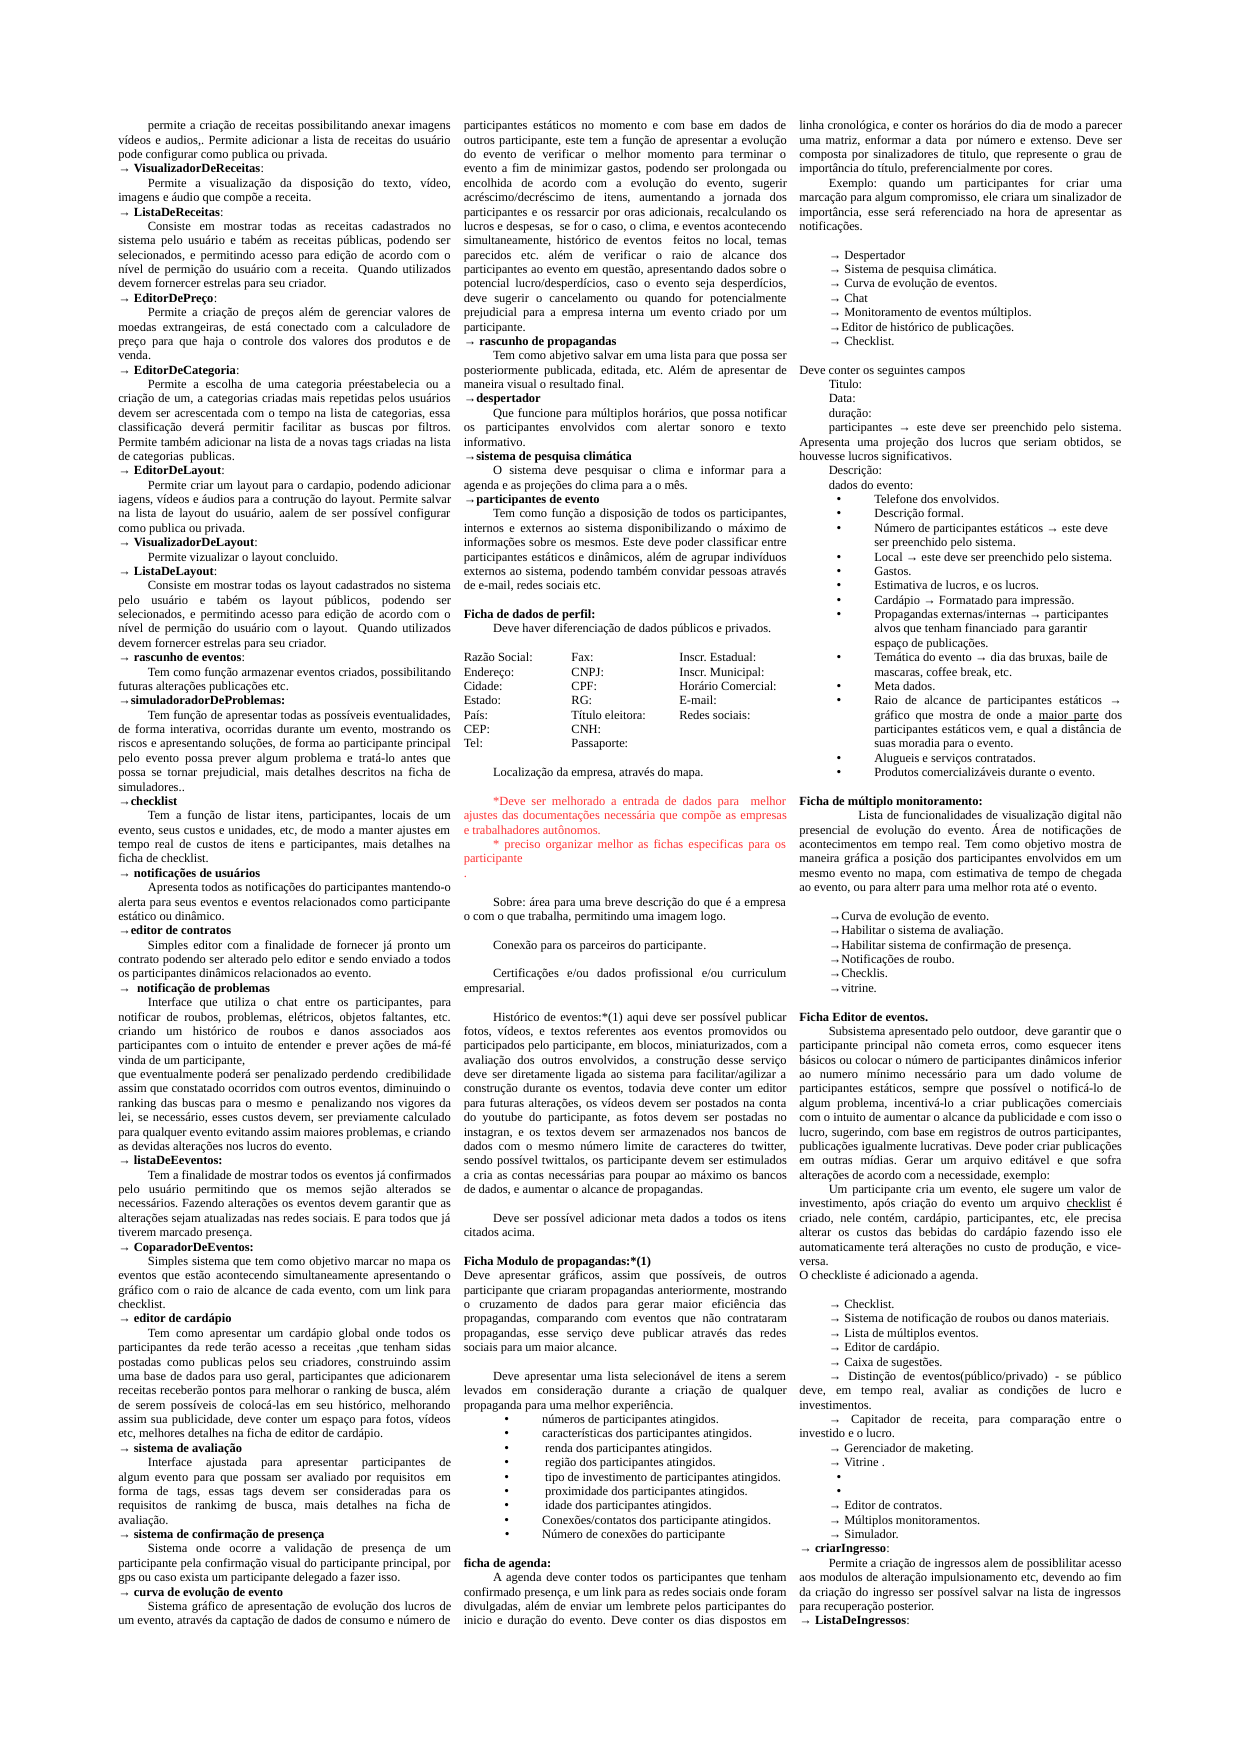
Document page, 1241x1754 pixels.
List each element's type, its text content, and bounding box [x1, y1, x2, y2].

text Passaporte: [571, 736, 679, 751]
text Fax: [571, 650, 679, 664]
text Ficha Modulo de propagandas:*(1) [463, 1254, 787, 1268]
text → Múltiplos monitoramentos. [799, 1512, 1122, 1527]
text → Sistema de pesquisa climática. [799, 262, 1122, 276]
text → Curva de evolução de eventos. [799, 276, 1122, 291]
list números de participantes atingidos. [504, 1412, 787, 1426]
text Tem a função de listar itens, participantes, locais de um evento, seus custos e unidades, etc, de modo a manter ajustes em tempo real de custos de itens e participantes, mais detalhes na ficha de checklist. [118, 808, 451, 866]
list Estimativa de lucros, e os lucros. [837, 578, 1122, 592]
text → EditorDePreço: [118, 291, 451, 305]
list tipo de investimento de participantes atingidos. [504, 1469, 787, 1484]
text →despertador [463, 391, 787, 406]
text Consiste em mostrar todas os layout cadastrados no sistema pelo usuário e tabém os layout públicos, podendo ser selecionados, e permitindo acesso para edição de acordo com o nível de permição do usuário com o layout. Quando utilizados devem fornercer estrelas para seu criador. [118, 578, 451, 650]
text Tem como função armazenar eventos criados, possibilitando futuras alterações publicações etc. [118, 664, 451, 693]
text → editor de cardápio [118, 1311, 451, 1326]
text Sobre: área para uma breve descrição do que é a empresa o com o que trabalha, permitindo uma imagem logo. [463, 894, 787, 923]
text →Habilitar sistema de confirmação de presença. [799, 937, 1122, 952]
list Descrição formal. [837, 506, 1122, 521]
text Apresenta todos as notificações do participantes mantendo-o alerta para seus eventos e eventos relacionados como participante estático ou dinâmico. [118, 880, 451, 923]
text → Monitoramento de eventos múltiplos. [799, 305, 1122, 319]
text Sistema onde ocorre a validação de presença de um participante pela confirmação visual do participante principal, por gps ou caso exista um participante delegado a fazer isso. [118, 1541, 451, 1584]
text *Deve ser melhorado a entrada de dados para melhor ajustes das documentações necessária que compõe as empresas e trabalhadores autônomos. [463, 794, 787, 837]
text → curva de evolução de evento [118, 1584, 451, 1599]
text Deve apresentar uma lista selecionável de itens a serem levados em consideração durante a criação de qualquer propaganda para uma melhor experiência. [463, 1369, 787, 1412]
text Ficha de múltiplo monitoramento: [799, 794, 1122, 808]
text Endereço: [463, 664, 571, 679]
text → Checklist. [799, 1297, 1122, 1311]
text → Checklist. [799, 334, 1122, 348]
text Simples sistema que tem como objetivo marcar no mapa os eventos que estão acontecendo simultaneamente apresentando o gráfico com o raio de alcance de cada evento, com um link para checklist. [118, 1254, 451, 1311]
text →sistema de pesquisa climática [463, 449, 787, 463]
text Permite criar um layout para o cardapio, podendo adicionar iagens, vídeos e áudios para a contrução do layout. Permite salvar na lista de layout do usuário, aalem de ser possível configurar como publica ou privada. [118, 477, 451, 535]
text Horário Comercial: [679, 679, 787, 693]
list Cardápio → Formatado para impressão. [837, 592, 1122, 607]
text Tem a finalidade de mostrar todos os eventos já confirmados pelo usuário permitindo que os memos sejão alterados se necessários. Fazendo alterações os eventos devem garantir que as alterações sejam atualizadas nas redes sociais. E para todos que já tiverem marcado presença. [118, 1167, 451, 1239]
text Redes sociais: [679, 707, 787, 722]
text Que funcione para múltiplos horários, que possa notificar os participantes envolvidos com alertar sonoro e texto informativo. [463, 406, 787, 449]
text E-mail: [679, 693, 787, 707]
text → ListaDeReceitas: [118, 204, 451, 219]
text → notificações de usuários [118, 866, 451, 880]
text CNPJ: [571, 664, 679, 679]
text Simples editor com a finalidade de fornecer já pronto um contrato podendo ser alterado pelo editor e sendo enviado a todos os participantes dinâmicos relacionados ao evento. [118, 937, 451, 981]
list Produtos comercializáveis durante o evento. [837, 765, 1122, 779]
text → Chat [799, 291, 1122, 305]
text participantes → este deve ser preenchido pelo sistema. Apresenta uma projeção dos lucros que seriam obtidos, se houvesse lucros significativos. [799, 420, 1122, 463]
list características dos participantes atingidos. [504, 1426, 787, 1441]
list Número de participantes estáticos → este deve ser preenchido pelo sistema. [837, 521, 1122, 549]
text CEP: [463, 722, 571, 736]
text → ListaDeLayout: [118, 564, 451, 578]
text CNH: [571, 722, 679, 736]
text Deve haver diferenciação de dados públicos e privados. [463, 621, 787, 636]
text Interface ajustada para apresentar participantes de algum evento para que possam ser avaliado por requisitos em forma de tags, essas tags devem ser consideradas para os requisitos de rankimg de busca, mais detalhes na ficha de avaliação. [118, 1455, 451, 1527]
text RG: [571, 693, 679, 707]
text → Sistema de notificação de roubos ou danos materiais. [799, 1311, 1122, 1326]
text Data: [799, 391, 1122, 406]
text que eventualmente poderá ser penalizado perdendo credibilidade assim que constatado ocorridos com outros eventos, diminuindo o ranking das buscas para o mesmo e penalizando nos vigores da lei, se necessário, esses custos devem, ser previamente calculado para qualquer evento evitando assim maiores problemas, e criando as devidas alterações nos lucros do evento. [118, 1067, 451, 1153]
text → rascunho de eventos: [118, 650, 451, 664]
text duração: [799, 406, 1122, 420]
text → listaDeEeventos: [118, 1153, 451, 1167]
list Raio de alcance de participantes estáticos → gráfico que mostra de onde a maior parte dos participantes estáticos vem, e qual a distância de suas moradia para o evento. [837, 693, 1122, 751]
text → Despertador [799, 247, 1122, 262]
text → Lista de múltiplos eventos. [799, 1326, 1122, 1340]
text → ListaDeIngressos: [799, 1613, 1122, 1627]
list região dos participantes atingidos. [504, 1455, 787, 1469]
text Exemplo: quando um participantes for criar uma marcação para algum compromisso, ele criara um sinalizador de importância, esse será referenciado na hora de apresentar as notificações. [799, 176, 1122, 233]
text Título eleitora: [571, 707, 679, 722]
text O sistema deve pesquisar o clima e informar para a agenda e as projeções do clima para a o mês. [463, 463, 787, 492]
text Inscr. Estadual: [679, 650, 787, 664]
text Um participante cria um evento, ele sugere um valor de investimento, após criação do evento um arquivo checklist é criado, nele contém, cardápio, participantes, etc, ele precisa alterar os custos das bebidas do cardápio fazendo isso ele automaticamente terá alterações no custo de produção, e vice-versa. [799, 1182, 1122, 1268]
text Deve apresentar gráficos, assim que possíveis, de outros participante que criaram propagandas anteriormente, mostrando o cruzamento de dados para gerar maior eficiência das propagandas, comparando com eventos que não contrataram propagandas, esse serviço deve publicar através das redes sociais para um maior alcance. [463, 1268, 787, 1354]
text →Checklis. [799, 966, 1122, 981]
text →Habilitar o sistema de avaliação. [799, 923, 1122, 937]
list Gastos. [837, 564, 1122, 578]
text Permite a escolha de uma categoria préestabelecia ou a criação de um, a categorias criadas mais repetidas pelos usuários devem ser acrescentada com o tempo na lista de categorias, essa classificação deverá permitir facilitar as buscas por filtros. Permite também adicionar na lista de a novas tags criadas na lista de categorias publicas. [118, 377, 451, 463]
text → sistema de avaliação [118, 1441, 451, 1455]
text Deve conter os seguintes campos [799, 362, 1122, 377]
text Lista de funcionalidades de visualização digital não presencial de evolução do evento. Área de notificações de acontecimentos em tempo real. Tem como objetivo mostra de maneira gráfica a posição dos participantes envolvidos em um mesmo evento no mapa, com estimativa de tempo de chegada ao evento, ou para alterr para uma melhor rota até o evento. [799, 808, 1122, 894]
text → Capitador de receita, para comparação entre o investido e o lucro. [799, 1412, 1122, 1441]
text →checklist [118, 794, 451, 808]
text → CoparadorDeEventos: [118, 1239, 451, 1254]
text Permite vizualizar o layout concluido. [118, 549, 451, 564]
text →editor de contratos [118, 923, 451, 937]
text → VisualizadorDeReceitas: [118, 161, 451, 176]
text → Simulador. [799, 1527, 1122, 1541]
text Certificações e/ou dados profissional e/ou curriculum empresarial. [463, 966, 787, 995]
text . [463, 866, 787, 880]
text → Editor de cardápio. [799, 1340, 1122, 1354]
list Conexões/contatos dos participante atingidos. [504, 1512, 787, 1527]
text ficha de agenda: [463, 1556, 787, 1570]
text Deve ser possível adicionar meta dados a todos os itens citados acima. [463, 1211, 787, 1239]
text Permite a criação de preços além de gerenciar valores de moedas extrangeiras, de está conectado com a calculadore de preço para que haja o controle dos valores dos produtos e de venda. [118, 305, 451, 362]
text → Vitrine . [799, 1455, 1122, 1469]
list Número de conexões do participante [505, 1527, 787, 1541]
text A agenda deve conter todos os participantes que tenham confirmado presença, e um link para as redes sociais onde foram divulgadas, além de enviar um lembrete pelos participantes do inicio e duração do evento. Deve conter os dias dispostos em [463, 1570, 787, 1627]
text → VisualizadorDeLayout: [118, 535, 451, 549]
text dados do evento: [799, 477, 1122, 492]
text Inscr. Municipal: [679, 664, 787, 679]
text →participantes de evento [463, 492, 787, 506]
text Permite a visualização da disposição do texto, vídeo, imagens e áudio que compõe a receita. [118, 176, 451, 204]
list Temática do evento → dia das bruxas, baile de mascaras, coffee break, etc. [837, 650, 1122, 679]
text →vitrine. [799, 981, 1122, 995]
text → sistema de confirmação de presença [118, 1527, 451, 1541]
text Tem como abjetivo salvar em uma lista para que possa ser posteriormente publicada, editada, etc. Além de apresentar de maneira visual o resultado final. [463, 348, 787, 391]
text Tem como apresentar um cardápio global onde todos os participantes da rede terão acesso a receitas ,que tenham sidas postadas como publicas pelos seu criadores, construindo assim uma base de dados para uso geral, participantes que adicionarem receitas receberão pontos para melhorar o ranking de busca, além de serem possíveis de colocá-las em seu histórico, melhorando assim sua publicidade, deve conter um espaço para fotos, vídeos etc, melhores detalhes na ficha de editor de cardápio. [118, 1326, 451, 1441]
text Tem função de apresentar todas as possíveis eventualidades, de forma interativa, ocorridas durante um evento, mostrando os riscos e apresentando soluções, de forma ao participante principal pelo evento possa prever algum problema e tratá-lo antes que possa se tornar prejudicial, mais detalhes descritos na ficha de simuladores.. [118, 707, 451, 794]
text Consiste em mostrar todas as receitas cadastrados no sistema pelo usuário e tabém as receitas públicas, podendo ser selecionados, e permitindo acesso para edição de acordo com o nível de permição do usuário com a receita. Quando utilizados devem fornercer estrelas para seu criador. [118, 219, 451, 291]
text →Editor de histórico de publicações. [799, 319, 1122, 334]
list idade dos participantes atingidos. [504, 1498, 787, 1512]
text → criarIngresso: [799, 1541, 1122, 1556]
text Descrição: [799, 463, 1122, 477]
text → Distinção de eventos(público/privado) - se público deve, em tempo real, avaliar as condições de lucro e investimentos. [799, 1369, 1122, 1412]
text Ficha de dados de perfil: [463, 607, 787, 621]
text País: [463, 707, 571, 722]
text →Curva de evolução de evento. [799, 909, 1122, 923]
text →simuladoradorDeProblemas: [118, 693, 451, 707]
text Tel: [463, 736, 571, 751]
text → EditorDeLayout: [118, 463, 451, 477]
text Localização da empresa, através do mapa. [463, 765, 787, 779]
text O checkliste é adicionado a agenda. [799, 1268, 1122, 1282]
text Cidade: [463, 679, 571, 693]
text → notificação de problemas [118, 981, 451, 995]
text Ficha Editor de eventos. [799, 1009, 1122, 1024]
list Alugueis e serviços contratados. [837, 751, 1122, 765]
text Tem como função a disposição de todos os participantes, internos e externos ao sistema disponibilizando o máximo de informações sobre os mesmos. Este deve poder classificar entre participantes estáticos e dinâmicos, além de agrupar indivíduos externos ao sistema, podendo também convidar pessoas através de e-mail, redes sociais etc. [463, 506, 787, 592]
text Sistema gráfico de apresentação de evolução dos lucros de um evento, através da captação de dados de consumo e número de [118, 1599, 451, 1627]
text Titulo: [799, 377, 1122, 391]
text → Gerenciador de maketing. [799, 1441, 1122, 1455]
text CPF: [571, 679, 679, 693]
text → rascunho de propagandas [463, 334, 787, 348]
text Razão Social: [463, 650, 571, 664]
text Conexão para os parceiros do participante. [463, 937, 787, 952]
text linha cronológica, e conter os horários do dia de modo a parecer uma matriz, enformar a data por número e extenso. Deve ser composta por sinalizadores de titulo, que represente o grau de importância do título, preferencialmente por cores. [799, 118, 1122, 176]
list Propagandas externas/internas → participantes alvos que tenham financiado para garantir espaço de publicações. [837, 607, 1122, 650]
list renda dos participantes atingidos. [504, 1441, 787, 1455]
text Histórico de eventos:*(1) aqui deve ser possível publicar fotos, vídeos, e textos referentes aos eventos promovidos ou participados pelo participante, em blocos, miniaturizados, com a avaliação dos outros envolvidos, a construção desse serviço deve ser diretamente ligada ao sistema para facilitar/agilizar a construção durante os eventos, todavia deve conter um editor para futuras alterações, os vídeos devem ser postados na conta do youtube do participante, as fotos devem ser postadas no instagran, e os textos devem ser armazenados nos bancos de dados com o mesmo número limite de caracteres do twitter, sendo possível twittalos, os participante devem ser estimulados a cria as contas necessárias para poupar ao máximo os bancos de dados, e aumentar o alcance de propagandas. [463, 1009, 787, 1196]
list Telefone dos envolvidos. [837, 492, 1122, 506]
list proximidade dos participantes atingidos. [504, 1484, 787, 1498]
text →Notificações de roubo. [799, 952, 1122, 966]
text Estado: [463, 693, 571, 707]
text → Caixa de sugestões. [799, 1354, 1122, 1369]
text Interface que utiliza o chat entre os participantes, para notificar de roubos, problemas, elétricos, objetos faltantes, etc. criando um histórico de roubos e danos associados aos participantes com o intuito de entender e prever ações de má-fé vinda de um participante, [118, 995, 451, 1067]
text Permite a criação de ingressos alem de possiblilitar acesso aos modulos de alteração impulsionamento etc, devendo ao fim da criação do ingresso ser possível salvar na lista de ingressos para recuperação posterior. [799, 1556, 1122, 1613]
text → EditorDeCategoria: [118, 362, 451, 377]
text Subsistema apresentado pelo outdoor, deve garantir que o participante principal não cometa erros, como esquecer itens básicos ou colocar o número de participantes dinâmicos inferior ao numero mínimo necessário para um dado volume de participantes estáticos, sempre que possível o notificá-lo de algum problema, incentivá-lo a criar publicações comerciais com o intuito de aumentar o alcance da publicidade e com isso o lucro, sugerindo, com base em registros de outros participantes, publicações igualmente lucrativas. Deve poder criar publicações em outras mídias. Gerar um arquivo editável e que sofra alterações de acordo com a necessidade, exemplo: [799, 1024, 1122, 1182]
list Meta dados. [837, 679, 1122, 693]
list Local → este deve ser preenchido pelo sistema. [837, 549, 1122, 564]
text → Editor de contratos. [799, 1498, 1122, 1512]
text permite a criação de receitas possibilitando anexar imagens vídeos e audios,. Permite adicionar a lista de receitas do usuário pode configurar como publica ou privada. [118, 118, 451, 161]
text participantes estáticos no momento e com base em dados de outros participante, este tem a função de apresentar a evolução do evento de verificar o melhor momento para terminar o evento a fim de minimizar gastos, podendo ser prolongada ou encolhida de acordo com a evolução do evento, sugerir acréscimo/decréscimo de itens, aumentando a jornada dos participantes e os ressarcir por oras adicionais, recalculando os lucros e despesas, se for o caso, o clima, e eventos acontecendo simultaneamente, histórico de eventos feitos no local, temas parecidos etc. além de verificar o raio de alcance dos participantes ao evento em questão, apresentando dados sobre o potencial lucro/desperdícios, caso o evento seja desperdícios, deve sugerir o cancelamento ou quando for potencialmente prejudicial para a empresa interna um evento criado por um participante. [463, 118, 787, 334]
text * preciso organizar melhor as fichas especificas para os participante [463, 837, 787, 866]
